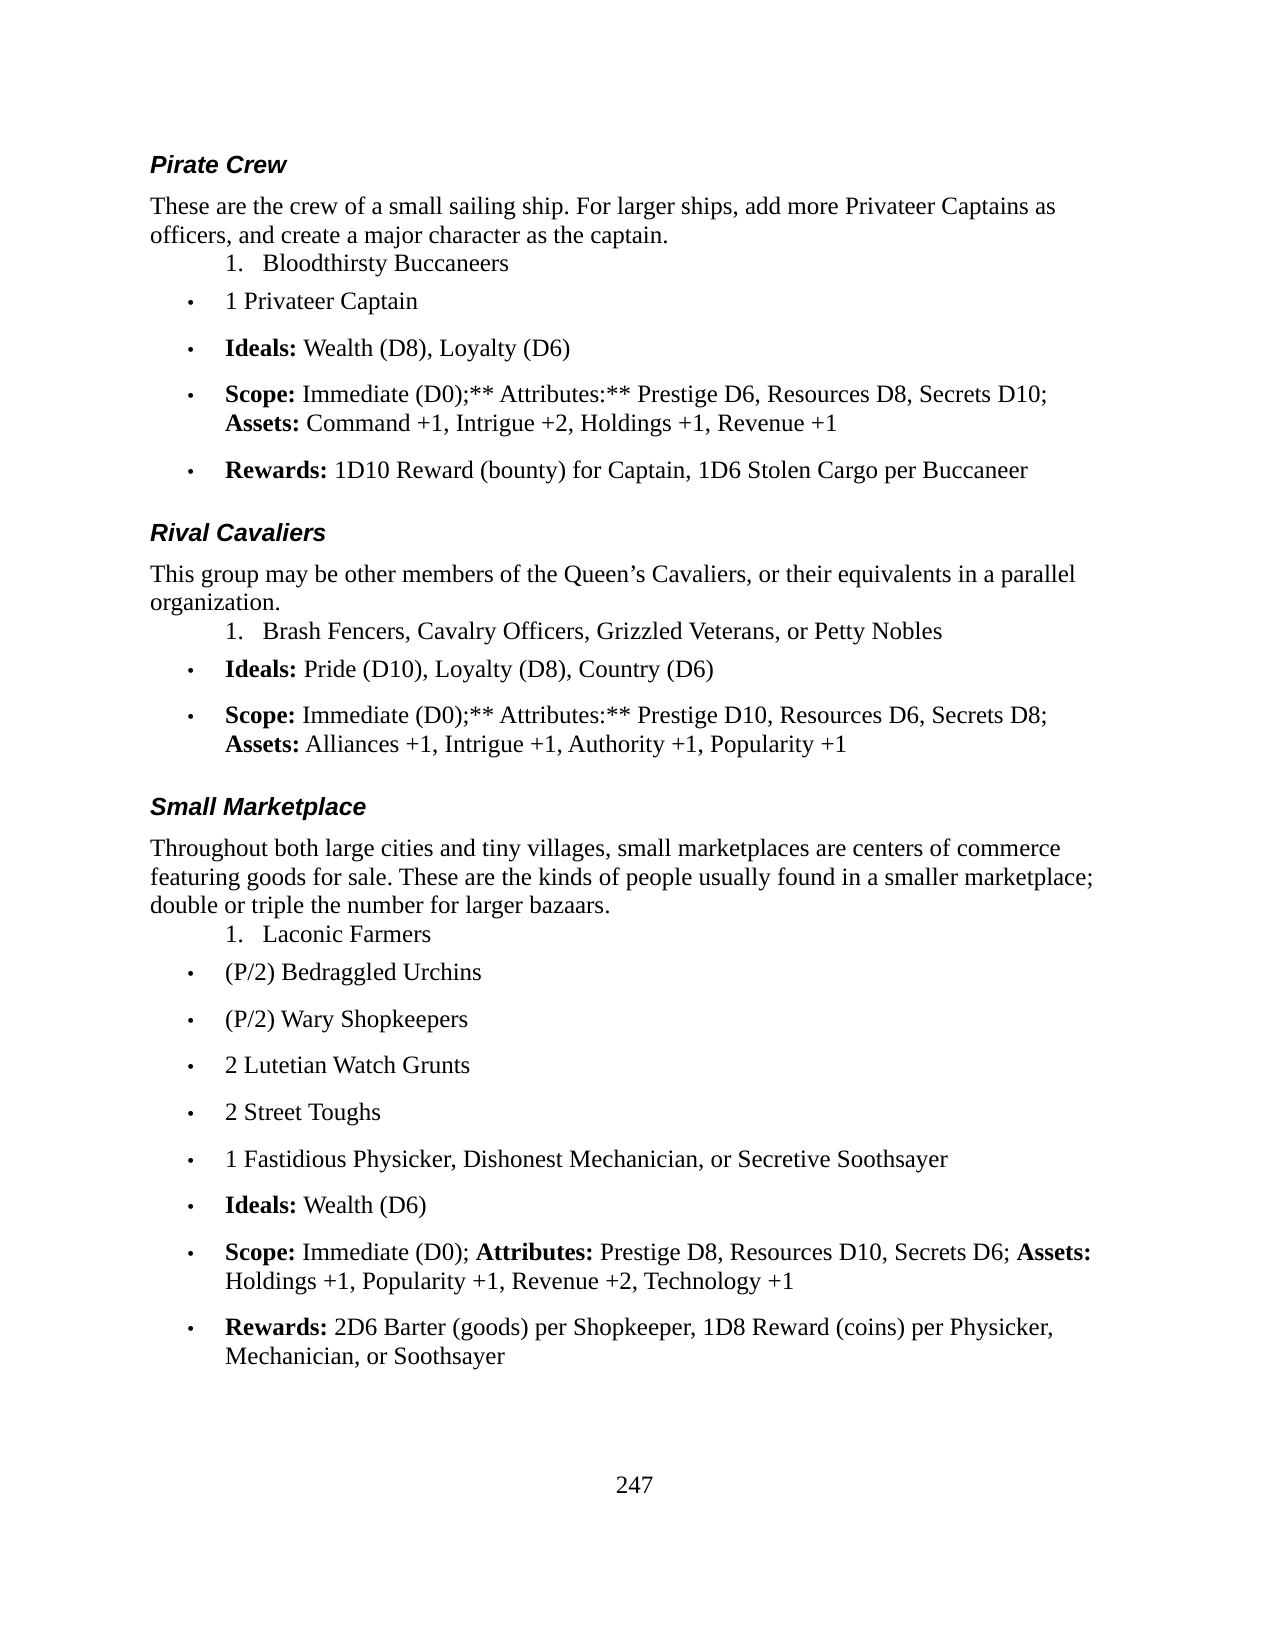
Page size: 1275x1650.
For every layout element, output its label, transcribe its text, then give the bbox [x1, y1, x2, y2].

list Rewards: 1D10 Reward (bounty) for Captain, 1D6 Stolen Cargo per Buccaneer [187, 455, 1125, 484]
list 2 Street Toughs [187, 1097, 1125, 1126]
list Ideals: Wealth (D6) [187, 1190, 1125, 1219]
list Ideals: Pride (D10), Loyalty (D8), Country (D6) [187, 654, 1125, 683]
list Rewards: 2D6 Barter (goods) per Shopkeeper, 1D8 Reward (coins) per Physicker, Mechanician, or Soothsayer [187, 1312, 1125, 1370]
list Laconic Farmers [225, 919, 1125, 948]
text This group may be other members of the Queen’s Cavaliers, or their equivalents in a parallel organization. [150, 559, 1125, 616]
list 1 Fastidious Physicker, Dishonest Mechanician, or Secretive Soothsayer [187, 1144, 1125, 1172]
subtitle Rival Cavaliers [150, 518, 1125, 546]
list (P/2) Bedraggled Urchins [187, 957, 1125, 986]
list Bloodthirsty Buccaneers [225, 248, 1125, 277]
list (P/2) Wary Shopkeepers [187, 1004, 1125, 1032]
text These are the crew of a small sailing ship. For larger ships, add more Privateer Captains as officers, and create a major character as the captain. [150, 191, 1125, 248]
list Scope: Immediate (D0); Attributes: Prestige D8, Resources D10, Secrets D6; Assets: Holdings +1, Popularity +1, Revenue +2, Technology +1 [187, 1237, 1125, 1294]
list Brash Fencers, Cavalry Officers, Grizzled Veterans, or Petty Nobles [225, 616, 1125, 645]
list 1 Privateer Captain [187, 286, 1125, 315]
list Scope: Immediate (D0);** Attributes:** Prestige D6, Resources D8, Secrets D10; Assets: Command +1, Intrigue +2, Holdings +1, Revenue +1 [187, 379, 1125, 437]
list Ideals: Wealth (D8), Loyalty (D6) [187, 333, 1125, 362]
subtitle Pirate Crew [150, 150, 1125, 178]
subtitle Small Marketplace [150, 792, 1125, 821]
list 2 Lutetian Watch Grunts [187, 1050, 1125, 1079]
text Throughout both large cities and tiny villages, small marketplaces are centers of commerce featuring goods for sale. These are the kinds of people usually found in a smaller marketplace; double or triple the number for larger bazaars. [150, 833, 1125, 919]
list Scope: Immediate (D0);** Attributes:** Prestige D10, Resources D6, Secrets D8; Assets: Alliances +1, Intrigue +1, Authority +1, Popularity +1 [187, 701, 1125, 758]
